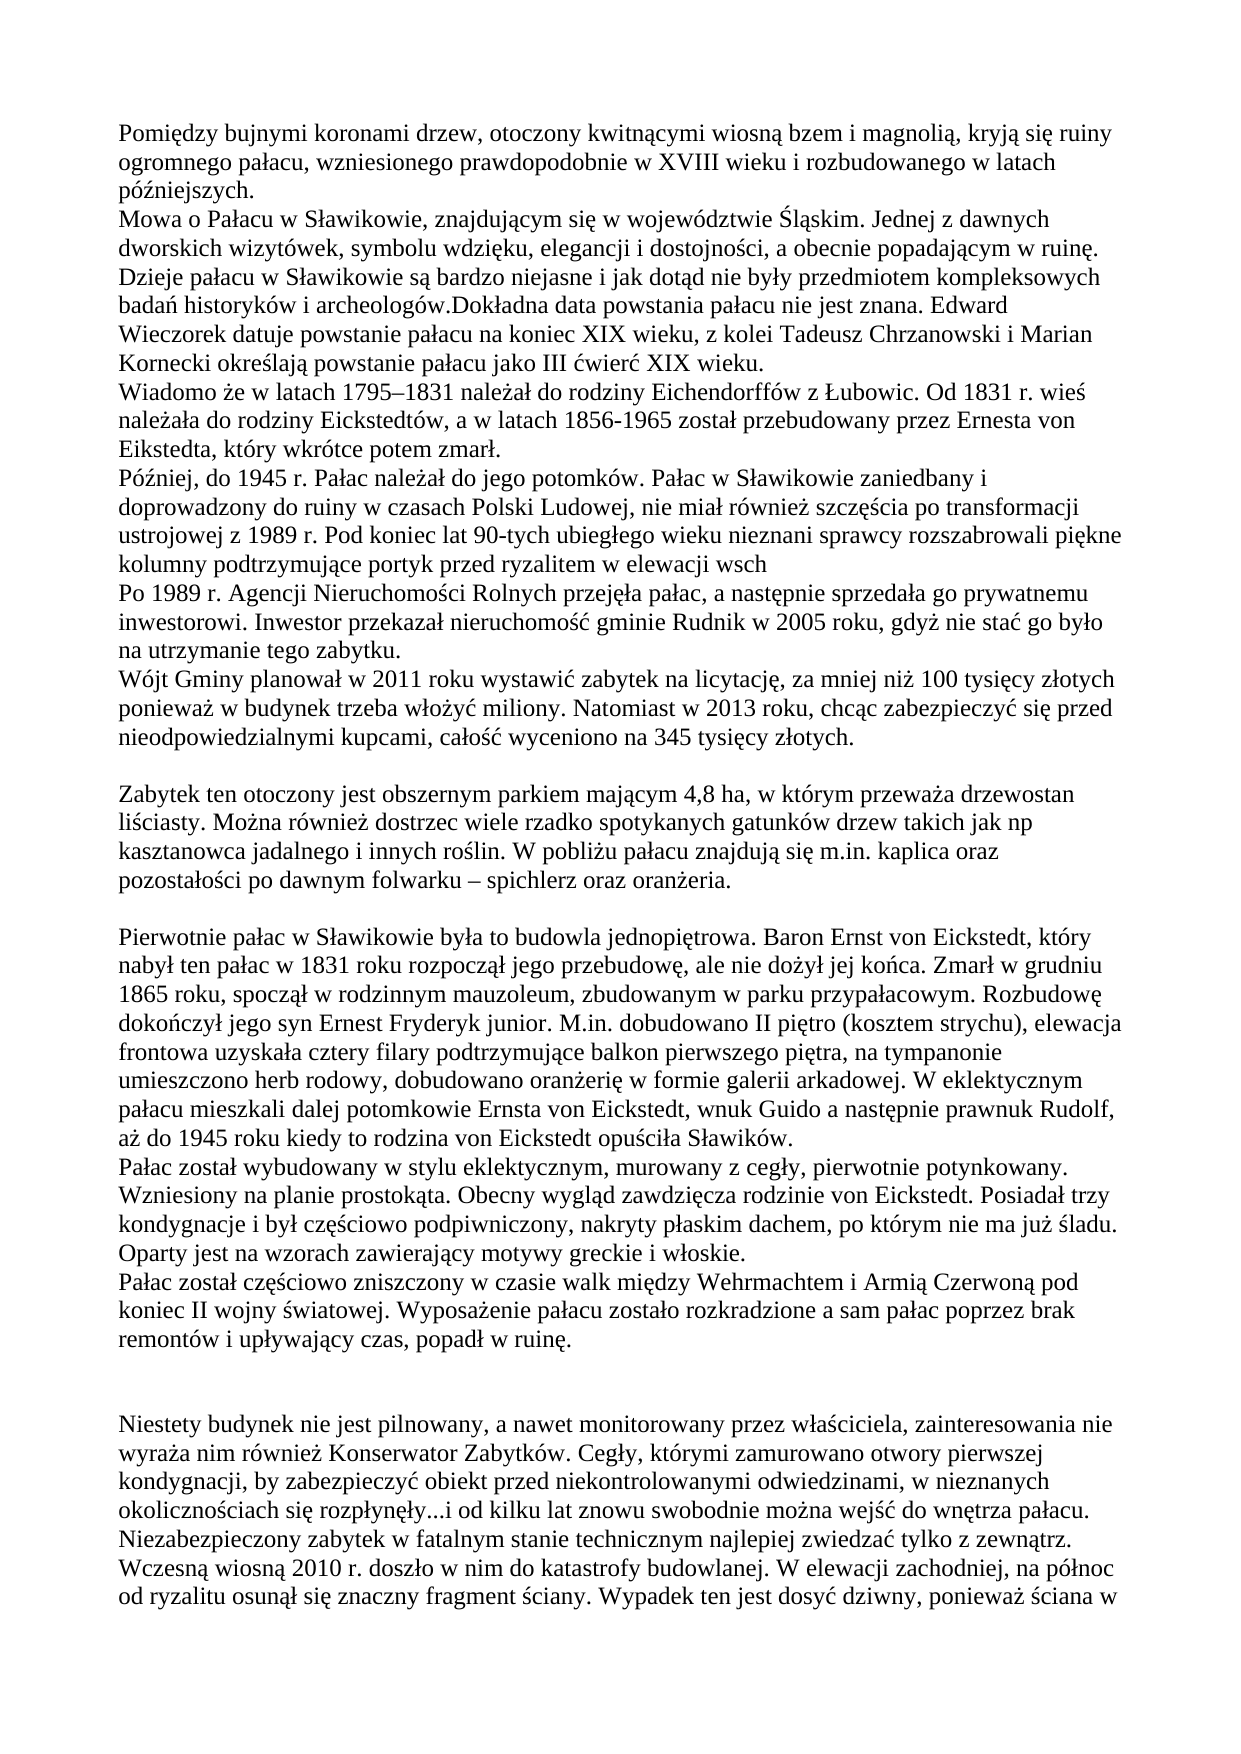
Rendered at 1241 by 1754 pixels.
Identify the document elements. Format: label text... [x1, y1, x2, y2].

text Dzieje pałacu w Sławikowie są bardzo niejasne i jak dotąd nie były przedmiotem kompleksowych badań historyków i archeologów.Dokładna data powstania pałacu nie jest znana. Edward Wieczorek datuje powstanie pałacu na koniec XIX wieku, z kolei Tadeusz Chrzanowski i Marian Kornecki określają powstanie pałacu jako III ćwierć XIX wieku. [118, 262, 1122, 377]
text Później, do 1945 r. Pałac należał do jego potomków. Pałac w Sławikowie zaniedbany i doprowadzony do ruiny w czasach Polski Ludowej, nie miał również szczęścia po transformacji ustrojowej z 1989 r. Pod koniec lat 90-tych ubiegłego wieku nieznani sprawcy rozszabrowali piękne kolumny podtrzymujące portyk przed ryzalitem w elewacji wsch [118, 463, 1122, 578]
text Pałac został częściowo zniszczony w czasie walk między Wehrmachtem i Armią Czerwoną pod koniec II wojny światowej. Wyposażenie pałacu zostało rozkradzione a sam pałac poprzez brak remontów i upływający czas, popadł w ruinę. [118, 1267, 1122, 1353]
text Wójt Gminy planował w 2011 roku wystawić zabytek na licytację, za mniej niż 100 tysięcy złotych ponieważ w budynek trzeba włożyć miliony. Natomiast w 2013 roku, chcąc zabezpieczyć się przed nieodpowiedzialnymi kupcami, całość wyceniono na 345 tysięcy złotych. [118, 664, 1122, 751]
text Wiadomo że w latach 1795–1831 należał do rodziny Eichendorffów z Łubowic. Od 1831 r. wieś należała do rodziny Eickstedtów, a w latach 1856-1965 został przebudowany przez Ernesta von Eikstedta, który wkrótce potem zmarł. [118, 377, 1122, 463]
text Pomiędzy bujnymi koronami drzew, otoczony kwitnącymi wiosną bzem i magnolią, kryją się ruiny ogromnego pałacu, wzniesionego prawdopodobnie w XVIII wieku i rozbudowanego w latach późniejszych. [118, 118, 1122, 204]
text Zabytek ten otoczony jest obszernym parkiem mającym 4,8 ha, w którym przeważa drzewostan liściasty. Można również dostrzec wiele rzadko spotykanych gatunków drzew takich jak np kasztanowca jadalnego i innych roślin. W pobliżu pałacu znajdują się m.in. kaplica oraz pozostałości po dawnym folwarku – spichlerz oraz oranżeria. [118, 779, 1122, 894]
text Pierwotnie pałac w Sławikowie była to budowla jednopiętrowa. Baron Ernst von Eickstedt, który nabył ten pałac w 1831 roku rozpoczął jego przebudowę, ale nie dożył jej końca. Zmarł w grudniu 1865 roku, spoczął w rodzinnym mauzoleum, zbudowanym w parku przypałacowym. Rozbudowę dokończył jego syn Ernest Fryderyk junior. M.in. dobudowano II piętro (kosztem strychu), elewacja frontowa uzyskała cztery filary podtrzymujące balkon pierwszego piętra, na tympanonie umieszczono herb rodowy, dobudowano oranżerię w formie galerii arkadowej. W eklektycznym pałacu mieszkali dalej potomkowie Ernsta von Eickstedt, wnuk Guido a następnie prawnuk Rudolf, aż do 1945 roku kiedy to rodzina von Eickstedt opuściła Sławików. [118, 922, 1122, 1152]
text Pałac został wybudowany w stylu eklektycznym, murowany z cegły, pierwotnie potynkowany. Wzniesiony na planie prostokąta. Obecny wygląd zawdzięcza rodzinie von Eickstedt. Posiadał trzy kondygnacje i był częściowo podpiwniczony, nakryty płaskim dachem, po którym nie ma już śladu. Oparty jest na wzorach zawierający motywy greckie i włoskie. [118, 1152, 1122, 1267]
text Mowa o Pałacu w Sławikowie, znajdującym się w województwie Śląskim. Jednej z dawnych dworskich wizytówek, symbolu wdzięku, elegancji i dostojności, a obecnie popadającym w ruinę. [118, 204, 1122, 262]
text Niestety budynek nie jest pilnowany, a nawet monitorowany przez właściciela, zainteresowania nie wyraża nim również Konserwator Zabytków. Cegły, którymi zamurowano otwory pierwszej kondygnacji, by zabezpieczyć obiekt przed niekontrolowanymi odwiedzinami, w nieznanych okolicznościach się rozpłynęły...i od kilku lat znowu swobodnie można wejść do wnętrza pałacu. Niezabezpieczony zabytek w fatalnym stanie technicznym najlepiej zwiedzać tylko z zewnątrz. Wczesną wiosną 2010 r. doszło w nim do katastrofy budowlanej. W elewacji zachodniej, na północ od ryzalitu osunął się znaczny fragment ściany. Wypadek ten jest dosyć dziwny, ponieważ ściana w [118, 1409, 1122, 1610]
text Po 1989 r. Agencji Nieruchomości Rolnych przejęła pałac, a następnie sprzedała go prywatnemu inwestorowi. Inwestor przekazał nieruchomość gminie Rudnik w 2005 roku, gdyż nie stać go było na utrzymanie tego zabytku. [118, 578, 1122, 664]
